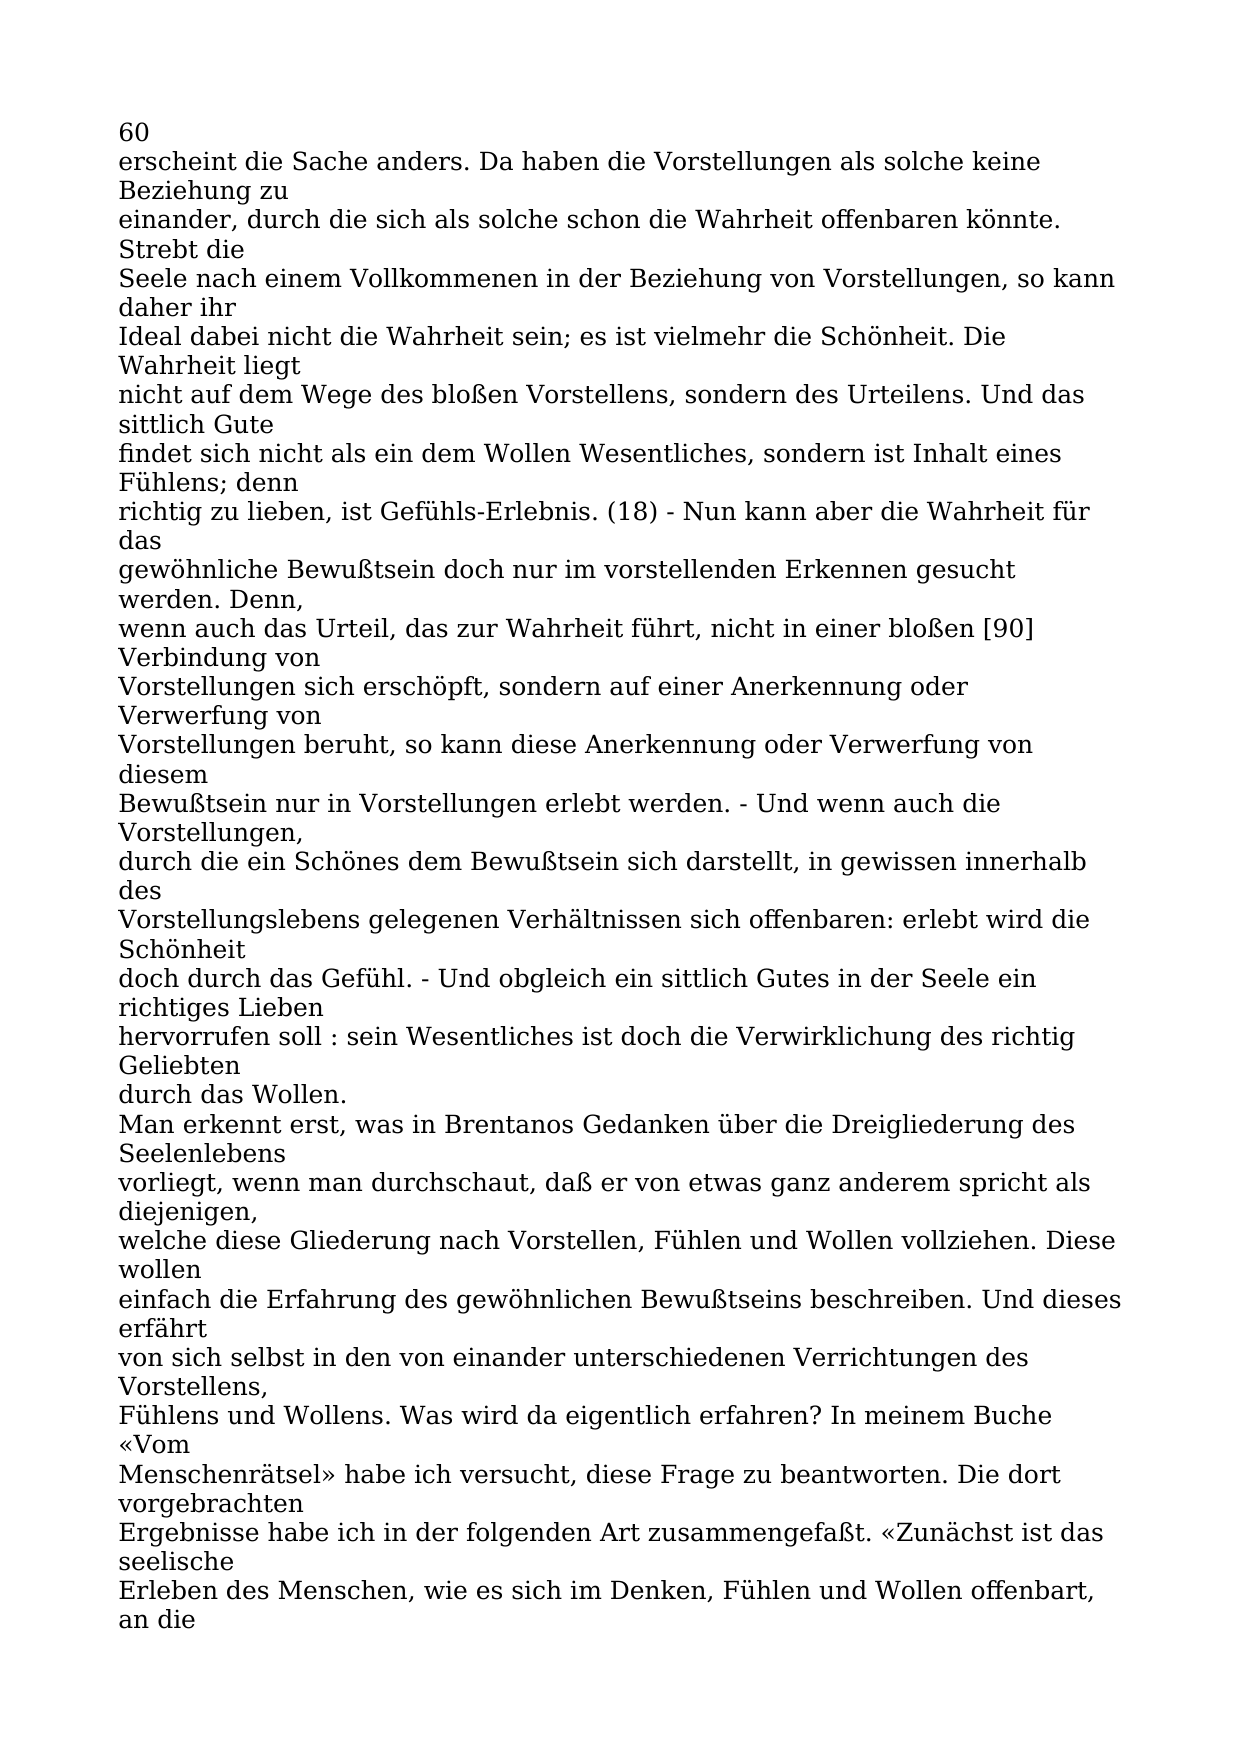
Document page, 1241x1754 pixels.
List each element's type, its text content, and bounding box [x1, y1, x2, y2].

text 60 [118, 118, 1122, 147]
text Seele nach einem Vollkommenen in der Beziehung von Vorstellungen, so kann daher ihr [118, 264, 1122, 322]
text Bewußtsein nur in Vorstellungen erlebt werden. - Und wenn auch die Vorstellungen, [118, 789, 1122, 847]
text Menschenrätsel» habe ich versucht, diese Frage zu beantworten. Die dort vorgebrachten [118, 1460, 1122, 1518]
text einfach die Erfahrung des gewöhnlichen Bewußtseins beschreiben. Und dieses erfährt [118, 1285, 1122, 1343]
text erscheint die Sache anders. Da haben die Vorstellungen als solche keine Beziehung zu [118, 147, 1122, 206]
text Vorstellungslebens gelegenen Verhältnissen sich offenbaren: erlebt wird die Schönheit [118, 906, 1122, 964]
text welche diese Gliederung nach Vorstellen, Fühlen und Wollen vollziehen. Diese wollen [118, 1226, 1122, 1285]
text gewöhnliche Bewußtsein doch nur im vorstellenden Erkennen gesucht werden. Denn, [118, 556, 1122, 614]
text nicht auf dem Wege des bloßen Vorstellens, sondern des Urteilens. Und das sittlich Gute [118, 381, 1122, 439]
text richtig zu lieben, ist Gefühls-Erlebnis. (18) - Nun kann aber die Wahrheit für das [118, 497, 1122, 556]
text Fühlens und Wollens. Was wird da eigentlich erfahren? In meinem Buche «Vom [118, 1401, 1122, 1460]
text Erleben des Menschen, wie es sich im Denken, Fühlen und Wollen offenbart, an die [118, 1576, 1122, 1635]
text Ideal dabei nicht die Wahrheit sein; es ist vielmehr die Schönheit. Die Wahrheit liegt [118, 322, 1122, 381]
text doch durch das Gefühl. - Und obgleich ein sittlich Gutes in der Seele ein richtiges Lieben [118, 964, 1122, 1022]
text Vorstellungen sich erschöpft, sondern auf einer Anerkennung oder Verwerfung von [118, 672, 1122, 731]
text vorliegt, wenn man durchschaut, daß er von etwas ganz anderem spricht als diejenigen, [118, 1168, 1122, 1226]
text hervorrufen soll : sein Wesentliches ist doch die Verwirklichung des richtig Geliebten [118, 1022, 1122, 1081]
text Ergebnisse habe ich in der folgenden Art zusammengefaßt. «Zunächst ist das seelische [118, 1518, 1122, 1576]
text einander, durch die sich als solche schon die Wahrheit offenbaren könnte. Strebt die [118, 206, 1122, 264]
text von sich selbst in den von einander unterschiedenen Verrichtungen des Vorstellens, [118, 1343, 1122, 1401]
text durch die ein Schönes dem Bewußtsein sich darstellt, in gewissen innerhalb des [118, 847, 1122, 906]
text durch das Wollen. [118, 1081, 1122, 1110]
text Vorstellungen beruht, so kann diese Anerkennung oder Verwerfung von diesem [118, 731, 1122, 789]
text wenn auch das Urteil, das zur Wahrheit führt, nicht in einer bloßen [90] Verbindung von [118, 614, 1122, 672]
text Man erkennt erst, was in Brentanos Gedanken über die Dreigliederung des Seelenlebens [118, 1110, 1122, 1168]
text findet sich nicht als ein dem Wollen Wesentliches, sondern ist Inhalt eines Fühlens; denn [118, 439, 1122, 497]
